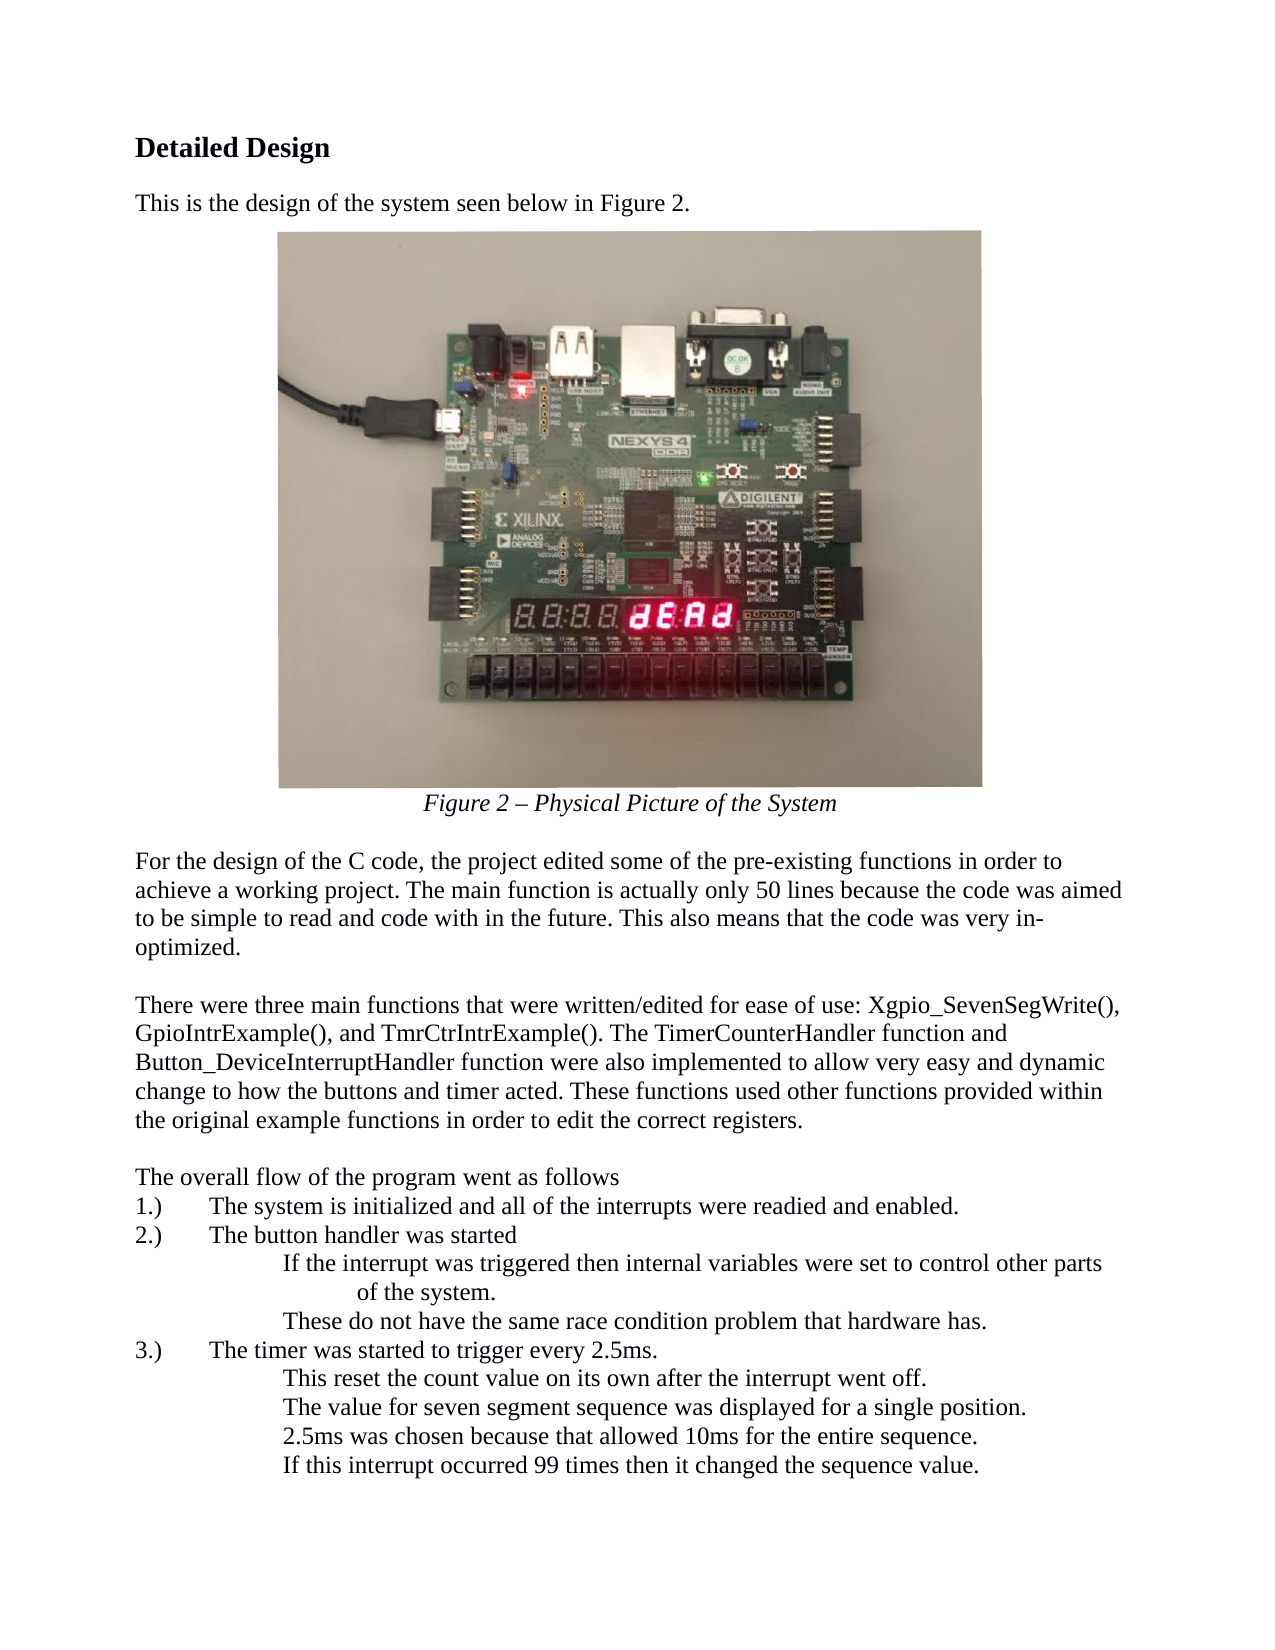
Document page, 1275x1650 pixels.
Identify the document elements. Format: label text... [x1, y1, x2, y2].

text The value for seven segment sequence was displayed for a single position. [135, 1392, 1125, 1421]
text 2.) The button handler was started [135, 1220, 1125, 1248]
text 2.5ms was chosen because that allowed 10ms for the entire sequence. [135, 1421, 1125, 1450]
text If this interrupt occurred 99 times then it changed the sequence value. [135, 1450, 1125, 1478]
text The overall flow of the program went as follows [135, 1162, 1125, 1191]
text 3.) The timer was started to trigger every 2.5ms. [135, 1335, 1125, 1363]
picture [277, 230, 983, 788]
text These do not have the same race condition problem that hardware has. [135, 1306, 1125, 1335]
text Detailed Design [135, 130, 1125, 163]
text 1.) The system is initialized and all of the interrupts were readied and enabled. [135, 1191, 1125, 1220]
text There were three main functions that were written/edited for ease of use: Xgpio_SevenSegWrite(), GpioIntrExample(), and TmrCtrIntrExample(). The TimerCounterHandler function and Button_DeviceInterruptHandler function were also implemented to allow very easy and dynamic change to how the buttons and timer acted. These functions used other functions provided within the original example functions in order to edit the correct registers. [135, 990, 1125, 1133]
text For the design of the C code, the project edited some of the pre-existing functions in order to achieve a working project. The main function is actually only 50 lines because the code was aimed to be simple to read and code with in the future. This also means that the code was very in-optimized. [135, 846, 1125, 961]
text This reset the count value on its own after the interrupt went off. [135, 1363, 1125, 1392]
text Figure 2 – Physical Picture of the System [135, 788, 1125, 817]
text This is the design of the system seen below in Figure 2. [135, 188, 1125, 217]
text If the interrupt was triggered then internal variables were set to control other parts of the system. [135, 1248, 1125, 1306]
